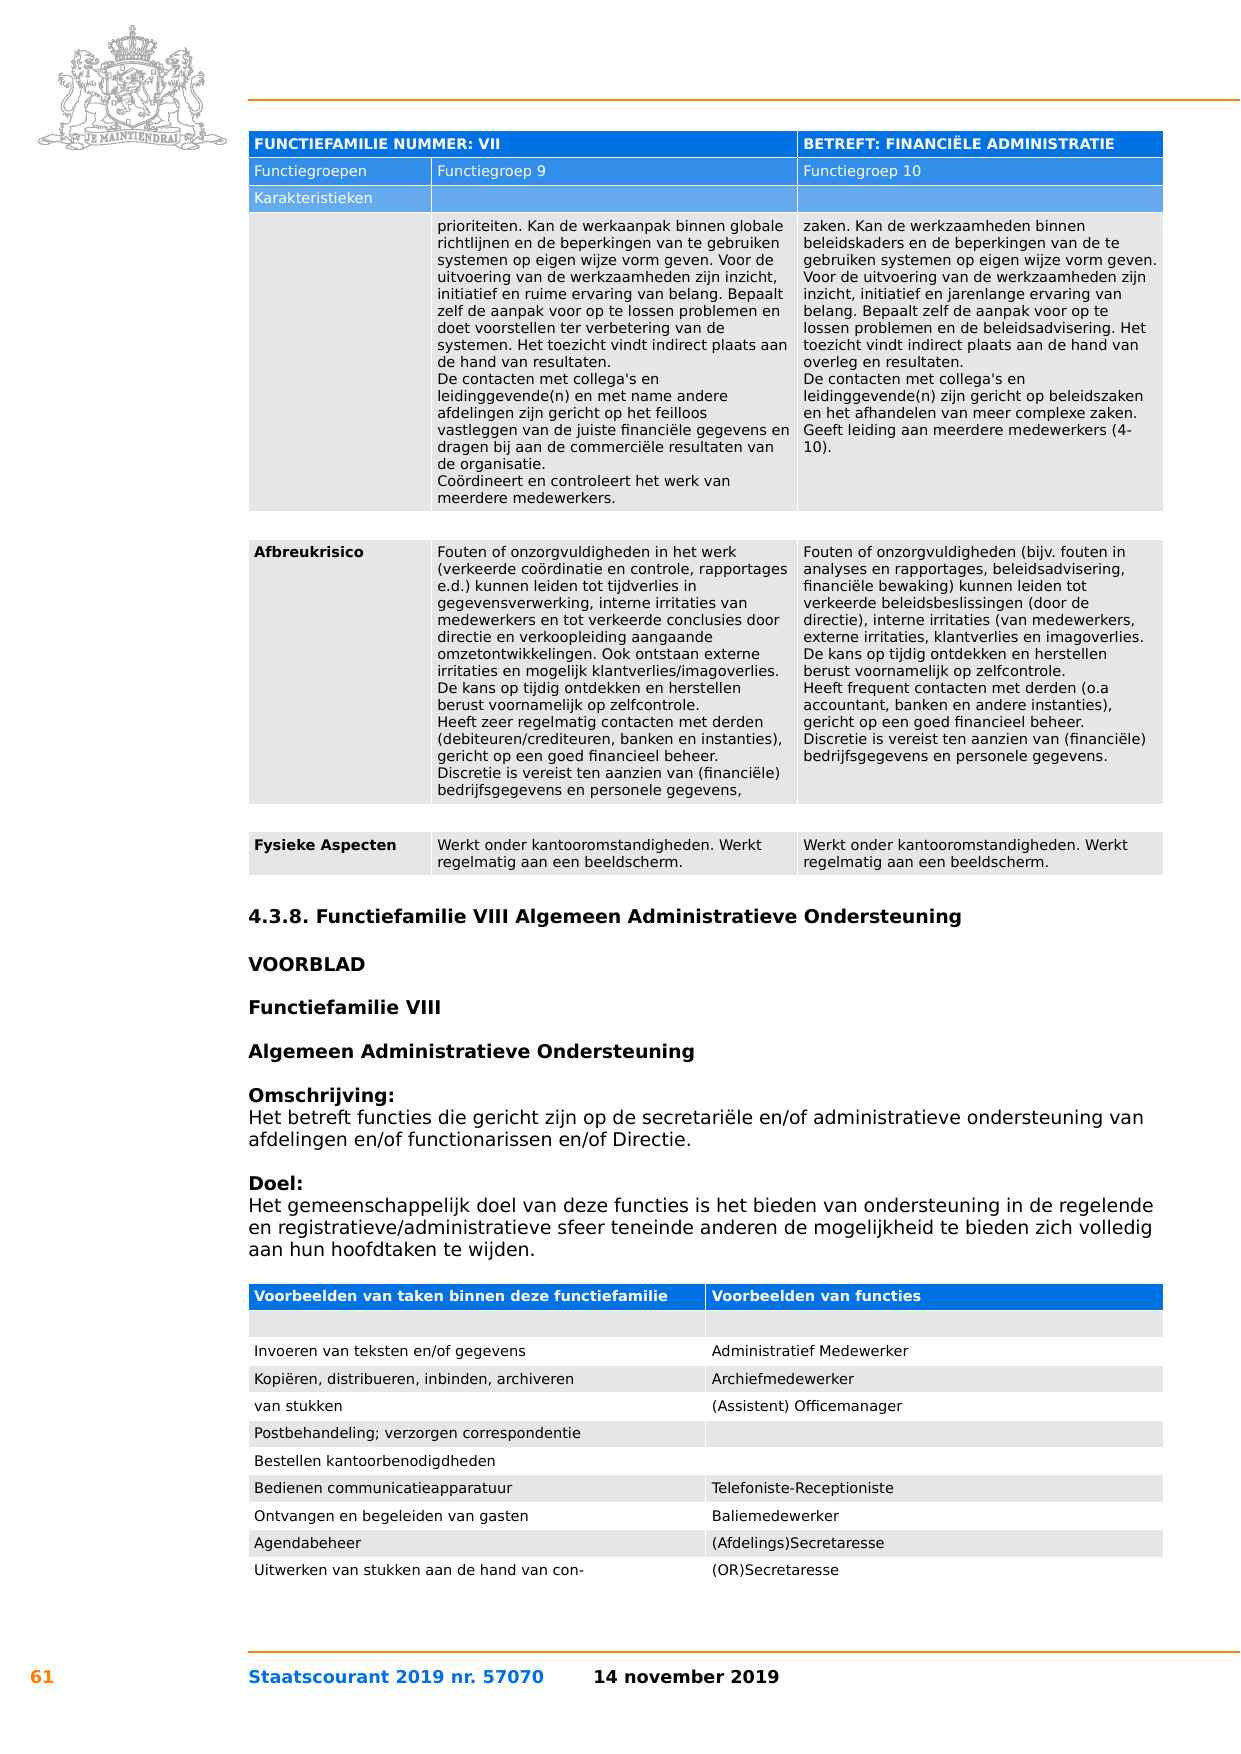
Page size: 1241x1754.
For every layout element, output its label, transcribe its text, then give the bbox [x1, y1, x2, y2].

table_cell Werkt onder kantooromstandigheden. Werkt regelmatig aan een beeldscherm. [798, 832, 1163, 875]
table_cell Karakteristieken [249, 186, 431, 212]
table_cell Postbehandeling; verzorgen correspondentie [249, 1421, 705, 1447]
table_cell [249, 512, 431, 538]
table_cell (OR)Secretaresse [706, 1558, 1163, 1584]
table_cell zaken. Kan de werkzaamheden binnen beleidskaders en de beperkingen van de te gebruiken systemen op eigen wijze vorm geven. Voor de uitvoering van de werkzaamheden zijn inzicht, initiatief en jarenlange ervaring van belang. Bepaalt zelf de aanpak voor op te lossen problemen en de beleidsadvisering. Het toezicht vindt indirect plaats aan de hand van overleg en resultaten. De contacten met collega's en leidinggevende(n) zijn gericht op beleidszaken en het afhandelen van meer complexe zaken. Geeft leiding aan meerdere medewerkers (4-10). [798, 213, 1163, 511]
table_header BETREFT: FINANCIËLE ADMINISTRATIE [798, 131, 1163, 157]
table_cell [249, 213, 431, 511]
table_cell Kopiëren, distribueren, inbinden, archiveren [249, 1366, 705, 1392]
table_cell van stukken [249, 1393, 705, 1419]
table_cell Agendabeheer [249, 1530, 705, 1557]
table_cell [432, 186, 797, 212]
table_cell Archiefmedewerker [706, 1366, 1163, 1392]
table_cell [249, 1311, 705, 1337]
picture [38, 25, 227, 150]
table_cell Uitwerken van stukken aan de hand van con- [249, 1558, 705, 1584]
table_cell prioriteiten. Kan de werkaanpak binnen globale richtlijnen en de beperkingen van te gebruiken systemen op eigen wijze vorm geven. Voor de uitvoering van de werkzaamheden zijn inzicht, initiatief en ruime ervaring van belang. Bepaalt zelf de aanpak voor op te lossen problemen en doet voorstellen ter verbetering van de systemen. Het toezicht vindt indirect plaats aan de hand van resultaten. De contacten met collega's en leidinggevende(n) en met name andere afdelingen zijn gericht op het feilloos vastleggen van de juiste financiële gegevens en dragen bij aan de commerciële resultaten van de organisatie. Coördineert en controleert het werk van meerdere medewerkers. [432, 213, 797, 511]
text Het gemeenschappelijk doel van deze functies is het bieden van ondersteuning in de regelende en registratieve/administratieve sfeer teneinde anderen de mogelijkheid te bieden zich volledig aan hun hoofdtaken te wijden. [248, 1195, 1163, 1261]
subtitle Functiefamilie VIII [248, 997, 1163, 1019]
table_cell Baliemedewerker [706, 1503, 1163, 1529]
table_cell Telefoniste-Receptioniste [706, 1475, 1163, 1502]
table_cell [798, 512, 1163, 538]
table_cell [798, 186, 1163, 212]
table_cell Functiegroep 10 [798, 158, 1163, 185]
table_cell (Assistent) Officemanager [706, 1393, 1163, 1419]
table_header FUNCTIEFAMILIE NUMMER: VII [249, 131, 797, 157]
table_cell Afbreukrisico [249, 540, 431, 804]
text Doel: [248, 1173, 1163, 1195]
table_cell Fouten of onzorgvuldigheden (bijv. fouten in analyses en rapportages, beleidsadvisering, financiële bewaking) kunnen leiden tot verkeerde beleidsbeslissingen (door de directie), interne irritaties (van medewerkers, externe irritaties, klantverlies en imagoverlies. De kans op tijdig ontdekken en herstellen berust voornamelijk op zelfcontrole. Heeft frequent contacten met derden (o.a accountant, banken en andere instanties), gericht op een goed financieel beheer. Discretie is vereist ten aanzien van (financiële) bedrijfsgegevens en personele gegevens. [798, 540, 1163, 804]
text Het betreft functies die gericht zijn op de secretariële en/of administratieve ondersteuning van afdelingen en/of functionarissen en/of Directie. [248, 1107, 1163, 1151]
table_cell Fysieke Aspecten [249, 832, 431, 875]
table_header Voorbeelden van taken binnen deze functiefamilie [249, 1284, 705, 1310]
table_cell Invoeren van teksten en/of gegevens [249, 1339, 705, 1365]
table_cell [432, 805, 797, 831]
table_cell Fouten of onzorgvuldigheden in het werk (verkeerde coördinatie en controle, rapportages e.d.) kunnen leiden tot tijdverlies in gegevensverwerking, interne irritaties van medewerkers en tot verkeerde conclusies door directie en verkoopleiding aangaande omzetontwikkelingen. Ook ontstaan externe irritaties en mogelijk klantverlies/imagoverlies. De kans op tijdig ontdekken en herstellen berust voornamelijk op zelfcontrole. Heeft zeer regelmatig contacten met derden (debiteuren/crediteuren, banken en instanties), gericht op een goed financieel beheer. Discretie is vereist ten aanzien van (financiële) bedrijfsgegevens en personele gegevens, [432, 540, 797, 804]
table_cell [249, 805, 431, 831]
subtitle VOORBLAD [248, 953, 1163, 975]
table_cell (Afdelings)Secretaresse [706, 1530, 1163, 1557]
table_cell Ontvangen en begeleiden van gasten [249, 1503, 705, 1529]
table_cell Functiegroep 9 [432, 158, 797, 185]
table_cell [706, 1311, 1163, 1337]
table_cell Functiegroepen [249, 158, 431, 185]
table_cell Administratief Medewerker [706, 1339, 1163, 1365]
subtitle 4.3.8. Functiefamilie VIII Algemeen Administratieve Ondersteuning [248, 906, 1163, 928]
table_header Voorbeelden van functies [706, 1284, 1163, 1310]
table_cell Bedienen communicatieapparatuur [249, 1475, 705, 1502]
table_cell [432, 512, 797, 538]
table_cell Werkt onder kantooromstandigheden. Werkt regelmatig aan een beeldscherm. [432, 832, 797, 875]
table_cell [706, 1448, 1163, 1474]
text Omschrijving: [248, 1085, 1163, 1107]
table_cell [798, 805, 1163, 831]
table_cell Bestellen kantoorbenodigdheden [249, 1448, 705, 1474]
subtitle Algemeen Administratieve Ondersteuning [248, 1041, 1163, 1063]
table_cell [706, 1421, 1163, 1447]
